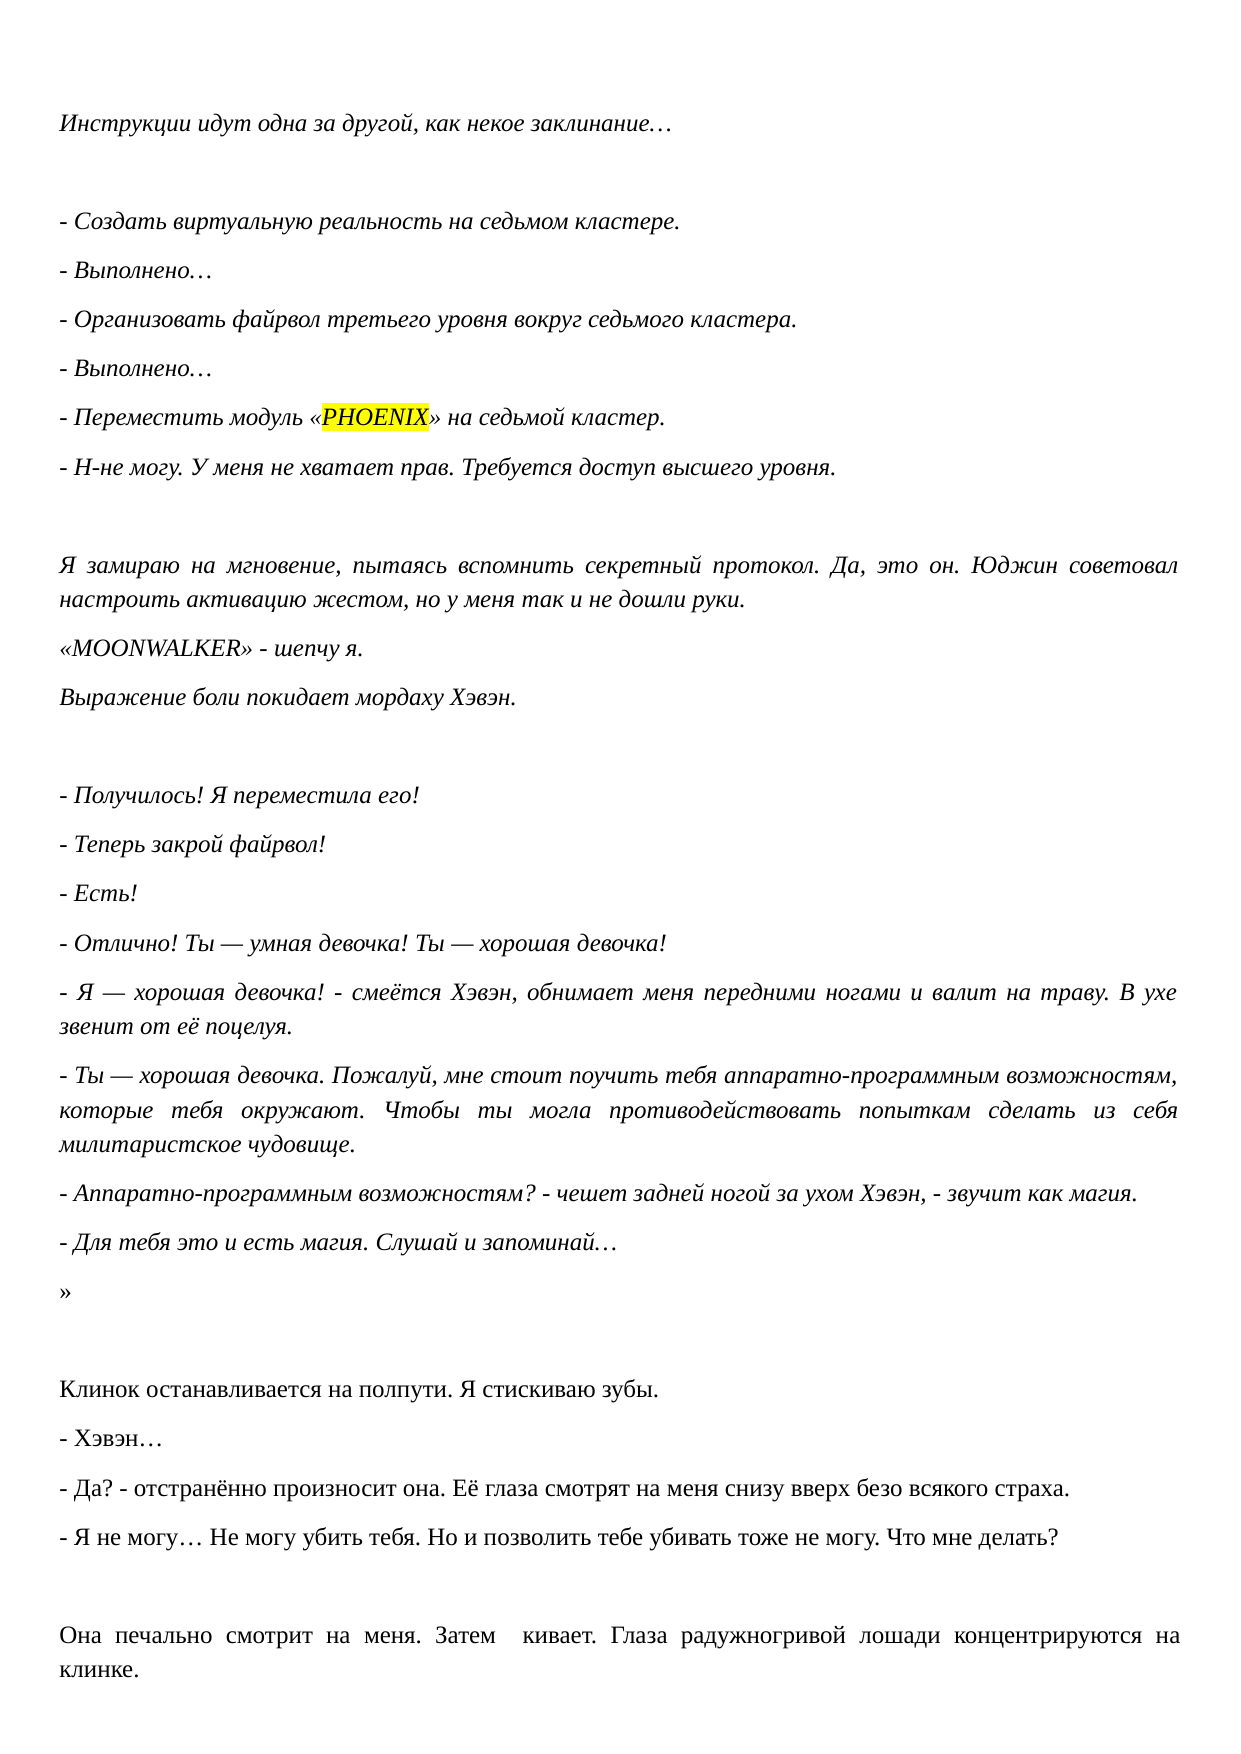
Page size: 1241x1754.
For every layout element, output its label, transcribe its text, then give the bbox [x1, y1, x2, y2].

text Клинок останавливается на полпути. Я стискиваю зубы. [59, 1374, 1181, 1403]
text - Есть! [59, 878, 1181, 907]
text Я замираю на мгновение, пытаясь вспомнить секретный протокол. Да, это он. Юджин советовал настроить активацию жестом, но у меня так и не дошли руки. [59, 550, 1181, 613]
text Выражение боли покидает мордаху Хэвэн. [59, 682, 1181, 711]
text - Переместить модуль «PHOENIX» на седьмой кластер. [59, 402, 1181, 431]
text - Организовать файрвол третьего уровня вокруг седьмого кластера. [59, 304, 1181, 333]
text - Теперь закрой файрвол! [59, 829, 1181, 858]
text - Получилось! Я переместила его! [59, 780, 1181, 809]
text Она печально смотрит на меня. Затем кивает. Глаза радужногривой лошади концентрируются на клинке. [59, 1620, 1181, 1683]
text - Выполнено… [59, 353, 1181, 382]
text Инструкции идут одна за другой, как некое заклинание… [59, 108, 1181, 137]
text - Да? - отстранённо произносит она. Её глаза смотрят на меня снизу вверх безо всякого страха. [59, 1473, 1181, 1501]
text - Выполнено… [59, 255, 1181, 284]
text » [59, 1276, 1181, 1305]
text «MOONWALKER» - шепчу я. [59, 633, 1181, 662]
text - Отлично! Ты — умная девочка! Ты — хорошая девочка! [59, 928, 1181, 956]
text - Хэвэн… [59, 1423, 1181, 1452]
text - Создать виртуальную реальность на седьмом кластере. [59, 206, 1181, 235]
text - Я не могу… Не могу убить тебя. Но и позволить тебе убивать тоже не могу. Что мне делать? [59, 1522, 1181, 1550]
text - Н-не могу. У меня не хватает прав. Требуется доступ высшего уровня. [59, 452, 1181, 480]
text - Аппаратно-программным возможностям? - чешет задней ногой за ухом Хэвэн, - звучит как магия. [59, 1178, 1181, 1207]
text - Я — хорошая девочка! - смеётся Хэвэн, обнимает меня передними ногами и валит на траву. В ухе звенит от её поцелуя. [59, 977, 1181, 1040]
text - Ты — хорошая девочка. Пожалуй, мне стоит поучить тебя аппаратно-программным возможностям, которые тебя окружают. Чтобы ты могла противодействовать попыткам сделать из себя милитаристское чудовище. [59, 1060, 1181, 1158]
text - Для тебя это и есть магия. Слушай и запоминай… [59, 1227, 1181, 1256]
